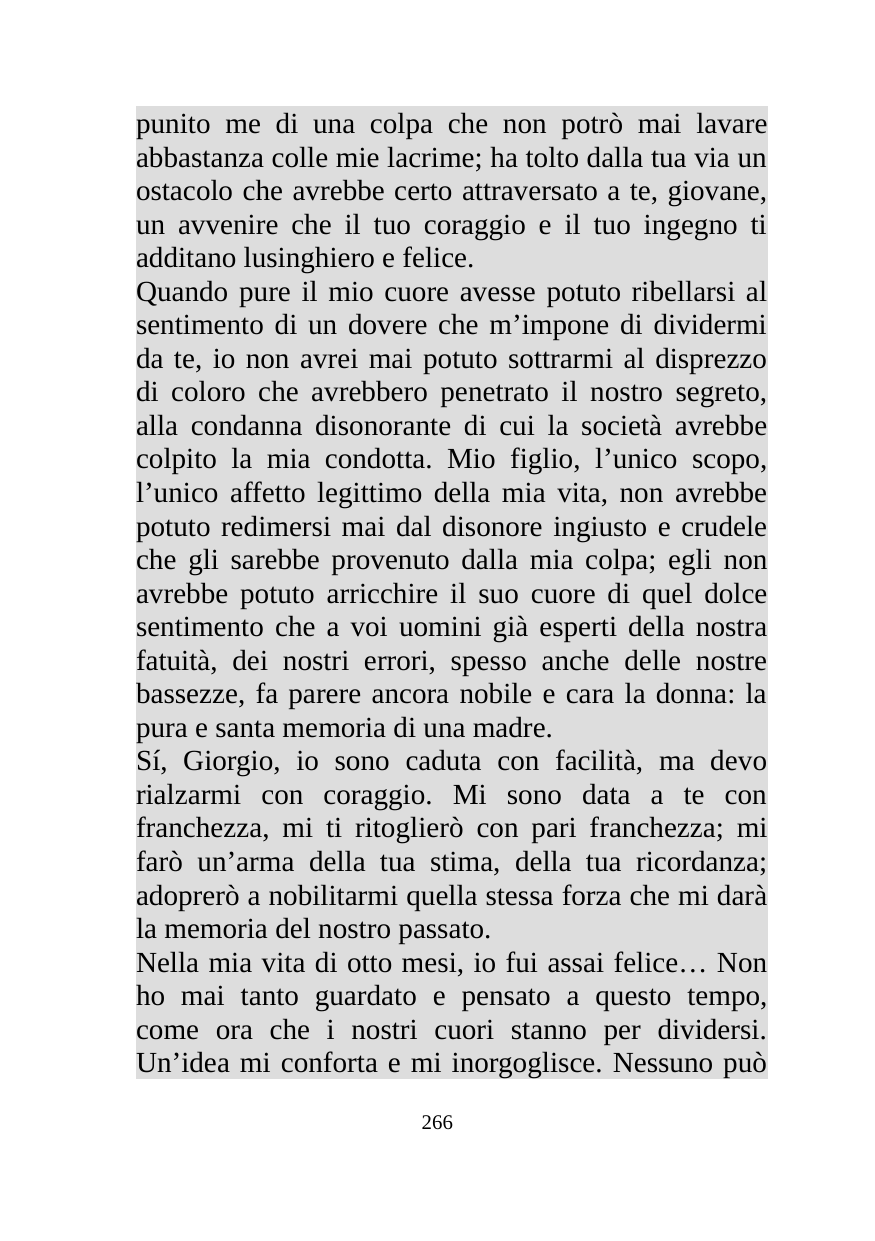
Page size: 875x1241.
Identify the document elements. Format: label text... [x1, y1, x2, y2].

text punito me di una colpa che non potrò mai lavare abbastanza colle mie lacrime; ha tolto dalla tua via un ostacolo che avrebbe certo attraversato a te, giovane, un avvenire che il tuo coraggio e il tuo ingegno ti additano lusinghiero e felice. [136, 106, 768, 274]
text Quando pure il mio cuore avesse potuto ribellarsi al sentimento di un dovere che m’impone di dividermi da te, io non avrei mai potuto sottrarmi al disprezzo di coloro che avrebbero penetrato il nostro segreto, alla condanna disonorante di cui la società avrebbe colpito la mia condotta. Mio figlio, l’unico scopo, l’unico affetto legittimo della mia vita, non avrebbe potuto redimersi mai dal disonore ingiusto e crudele che gli sarebbe provenuto dalla mia colpa; egli non avrebbe potuto arricchire il suo cuore di quel dolce sentimento che a voi uomini già esperti della nostra fatuità, dei nostri errori, spesso anche delle nostre bassezze, fa parere ancora nobile e cara la donna: la pura e santa memoria di una madre. [136, 274, 768, 743]
text Sí, Giorgio, io sono caduta con facilità, ma devo rialzarmi con coraggio. Mi sono data a te con franchezza, mi ti ritoglierò con pari franchezza; mi farò un’arma della tua stima, della tua ricordanza; adoprerò a nobilitarmi quella stessa forza che mi darà la memoria del nostro passato. [136, 743, 768, 945]
text Nella mia vita di otto mesi, io fui assai felice… Non ho mai tanto guardato e pensato a questo tempo, come ora che i nostri cuori stanno per dividersi. Un’idea mi conforta e mi inorgoglisce. Nessuno può [136, 945, 768, 1079]
